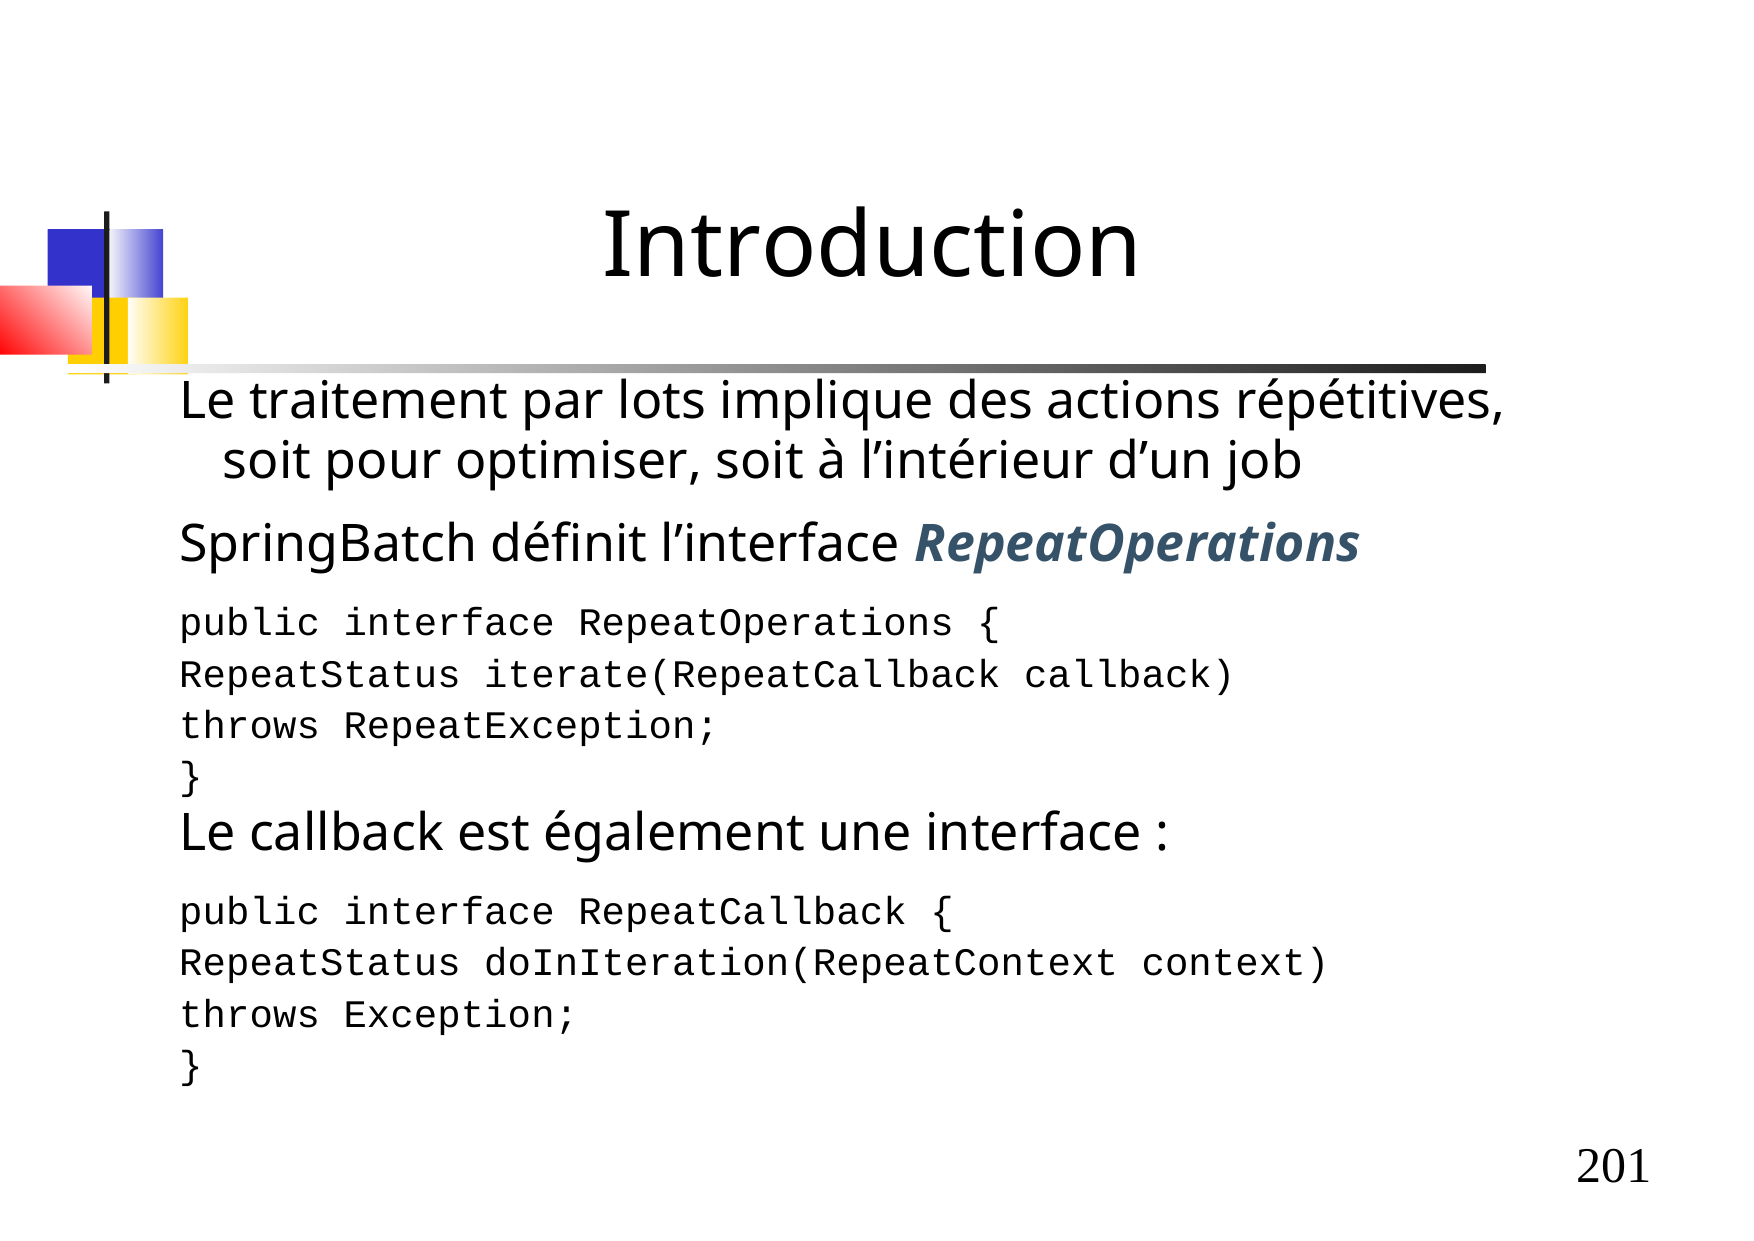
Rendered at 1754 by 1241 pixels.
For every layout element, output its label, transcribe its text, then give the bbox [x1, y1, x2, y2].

title Introduction [179, 139, 1567, 351]
list Le traitement par lots implique des actions répétitives, soit pour optimiser, soit à l’intérieur d’un job SpringBatch définit l’interface RepeatOperations public interface RepeatOperations { RepeatStatus iterate(RepeatCallback callback) throws RepeatException; } Le callback est également une interface : public interface RepeatCallback { RepeatStatus doInIteration(RepeatContext context) throws Exception; } [179, 371, 1567, 1091]
